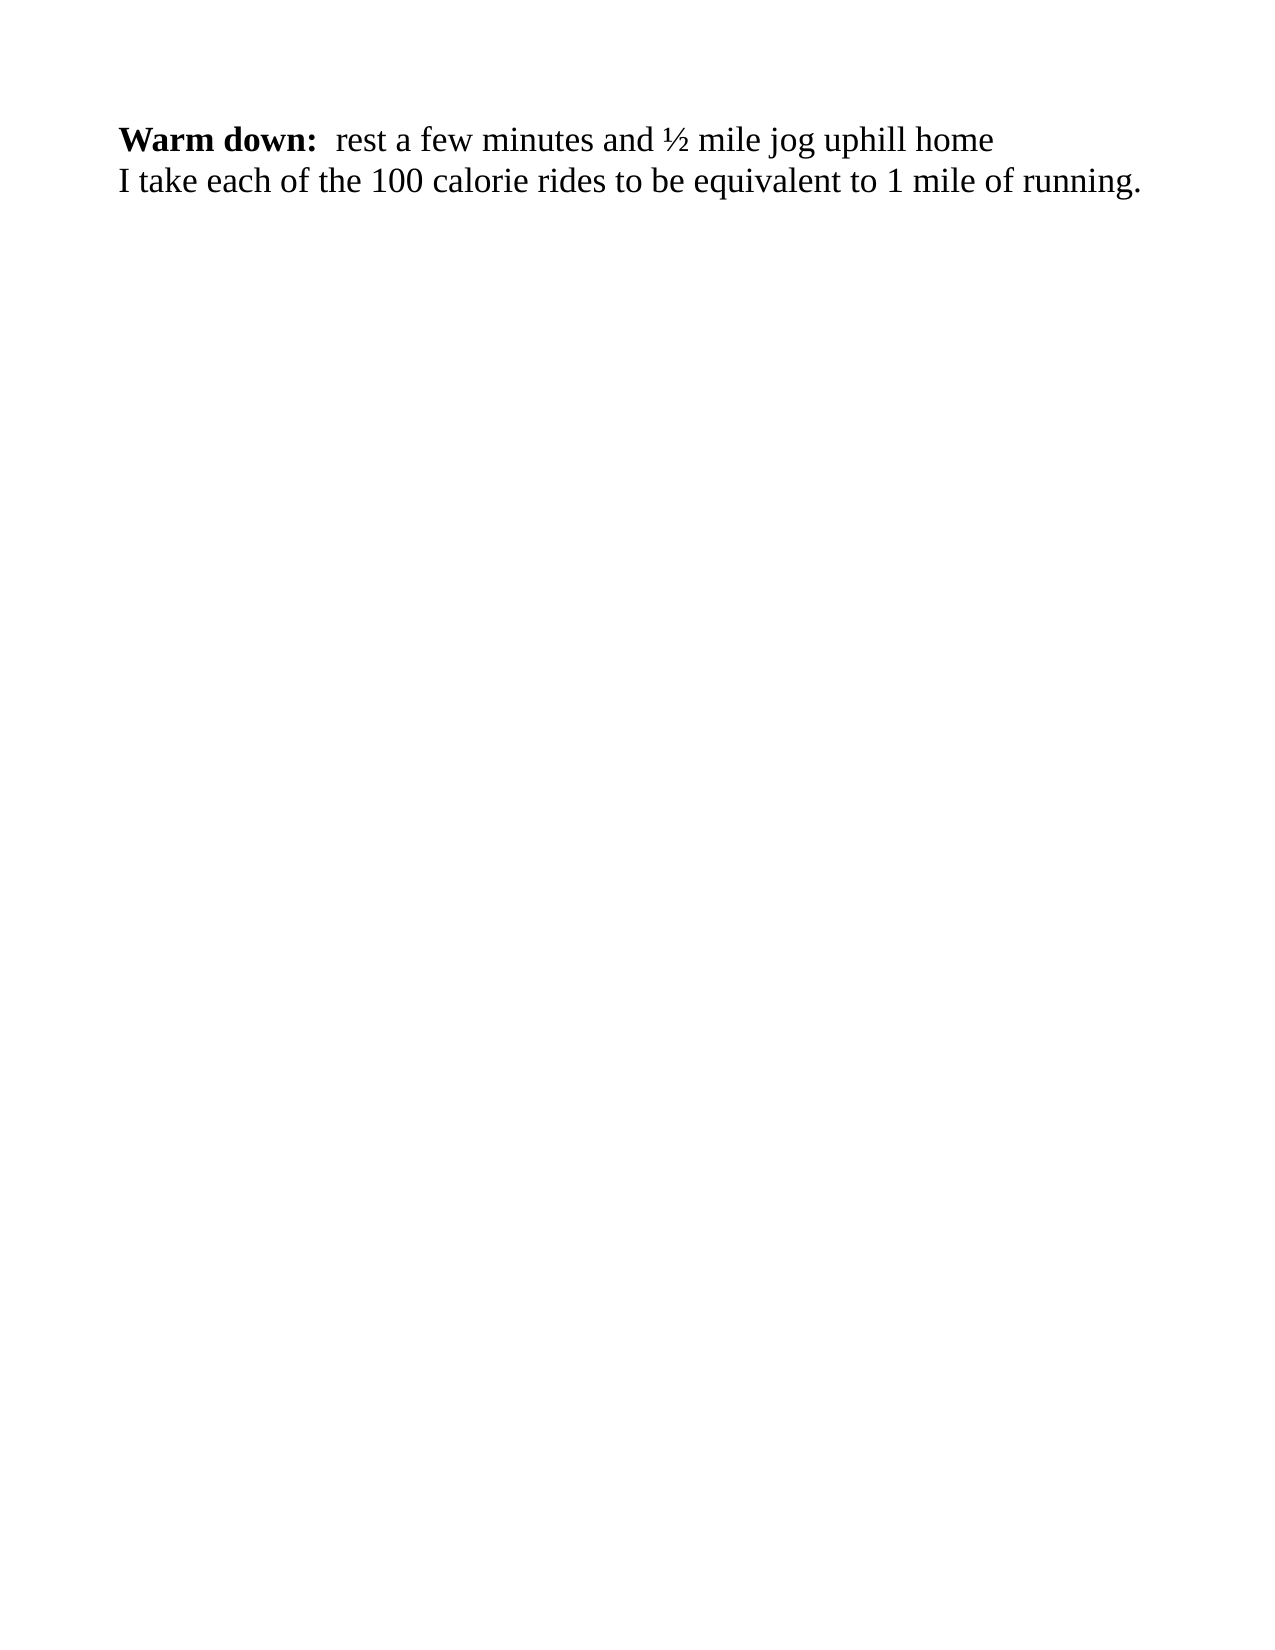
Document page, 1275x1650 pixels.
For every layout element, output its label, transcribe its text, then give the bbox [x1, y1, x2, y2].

text I take each of the 100 calorie rides to be equivalent to 1 mile of running. [118, 159, 1161, 200]
text Warm down: rest a few minutes and ½ mile jog uphill home [118, 118, 1161, 159]
